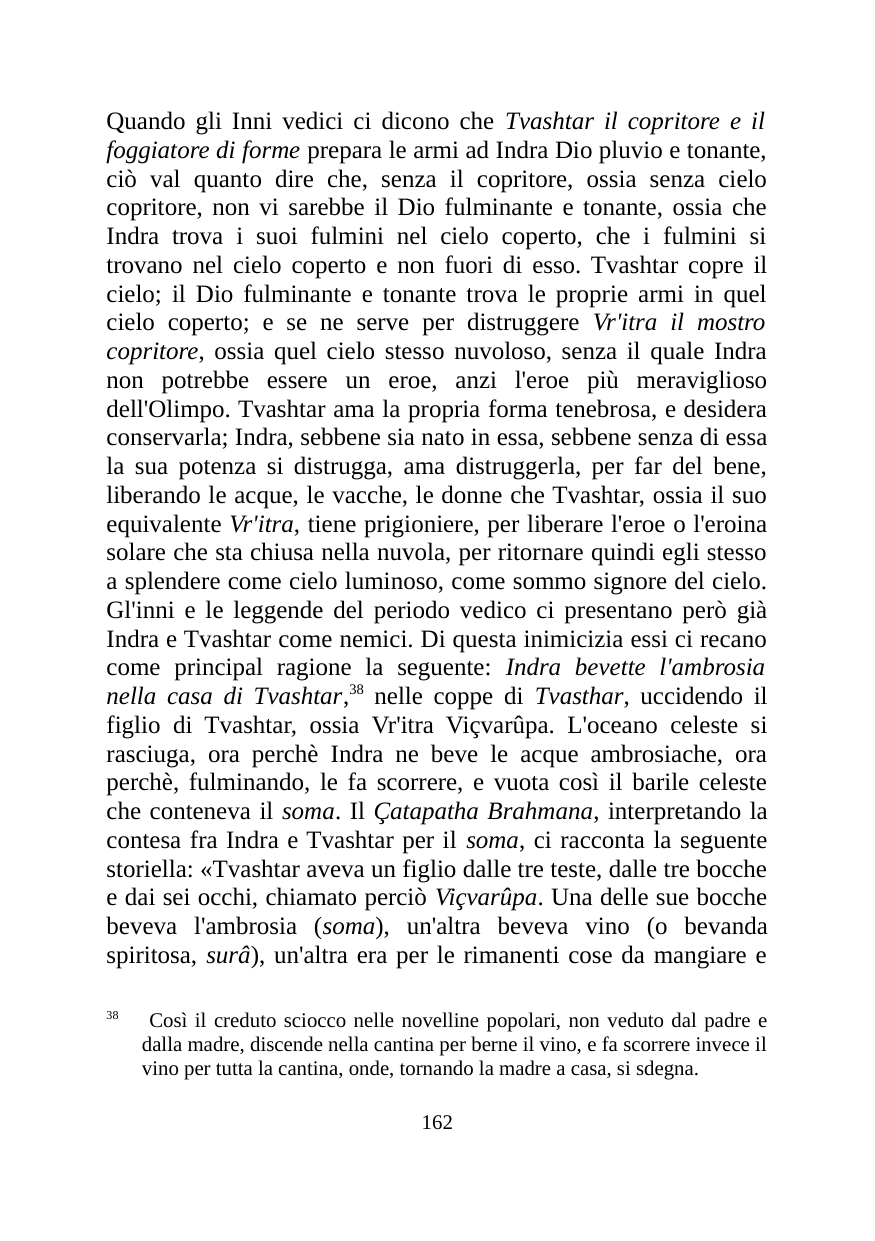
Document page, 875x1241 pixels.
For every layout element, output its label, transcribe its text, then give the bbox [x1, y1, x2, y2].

text Così il creduto sciocco nelle novelline popolari, non veduto dal padre e dalla madre, discende nella cantina per berne il vino, e fa scorrere invece il vino per tutta la cantina, onde, tornando la madre a casa, si sdegna. [106, 1008, 768, 1080]
text Quando gli Inni vedici ci dicono che Tvashtar il copritore e il foggiatore di forme prepara le armi ad Indra Dio pluvio e tonante, ciò val quanto dire che, senza il copritore, ossia senza cielo copritore, non vi sarebbe il Dio fulminante e tonante, ossia che Indra trova i suoi fulmini nel cielo coperto, che i fulmini si trovano nel cielo coperto e non fuori di esso. Tvashtar copre il cielo; il Dio fulminante e tonante trova le proprie armi in quel cielo coperto; e se ne serve per distruggere Vr'itra il mostro copritore, ossia quel cielo stesso nuvoloso, senza il quale Indra non potrebbe essere un eroe, anzi l'eroe più meraviglioso dell'Olimpo. Tvashtar ama la propria forma tenebrosa, e desidera conservarla; Indra, sebbene sia nato in essa, sebbene senza di essa la sua potenza si distrugga, ama distruggerla, per far del bene, liberando le acque, le vacche, le donne che Tvashtar, ossia il suo equivalente Vr'itra, tiene prigioniere, per liberare l'eroe o l'eroina solare che sta chiusa nella nuvola, per ritornare quindi egli stesso a splendere come cielo luminoso, come sommo signore del cielo. Gl'inni e le leggende del periodo vedico ci presentano però già Indra e Tvashtar come nemici. Di questa inimicizia essi ci recano come principal ragione la seguente: Indra bevette l'ambrosia nella casa di Tvashtar, nelle coppe di Tvasthar, uccidendo il figlio di Tvashtar, ossia Vr'itra Viçvarûpa. L'oceano celeste si rasciuga, ora perchè Indra ne beve le acque ambrosiache, ora perchè, fulminando, le fa scorrere, e vuota così il barile celeste che conteneva il soma. Il Çatapatha Brahmana, interpretando la contesa fra Indra e Tvashtar per il soma, ci racconta la seguente storiella: «Tvashtar aveva un figlio dalle tre teste, dalle tre bocche e dai sei occhi, chiamato perciò Viçvarûpa. Una delle sue bocche beveva l'ambrosia (soma), un'altra beveva vino (o bevanda spiritosa, surâ), un'altra era per le rimanenti cose da mangiare e [106, 106, 768, 969]
